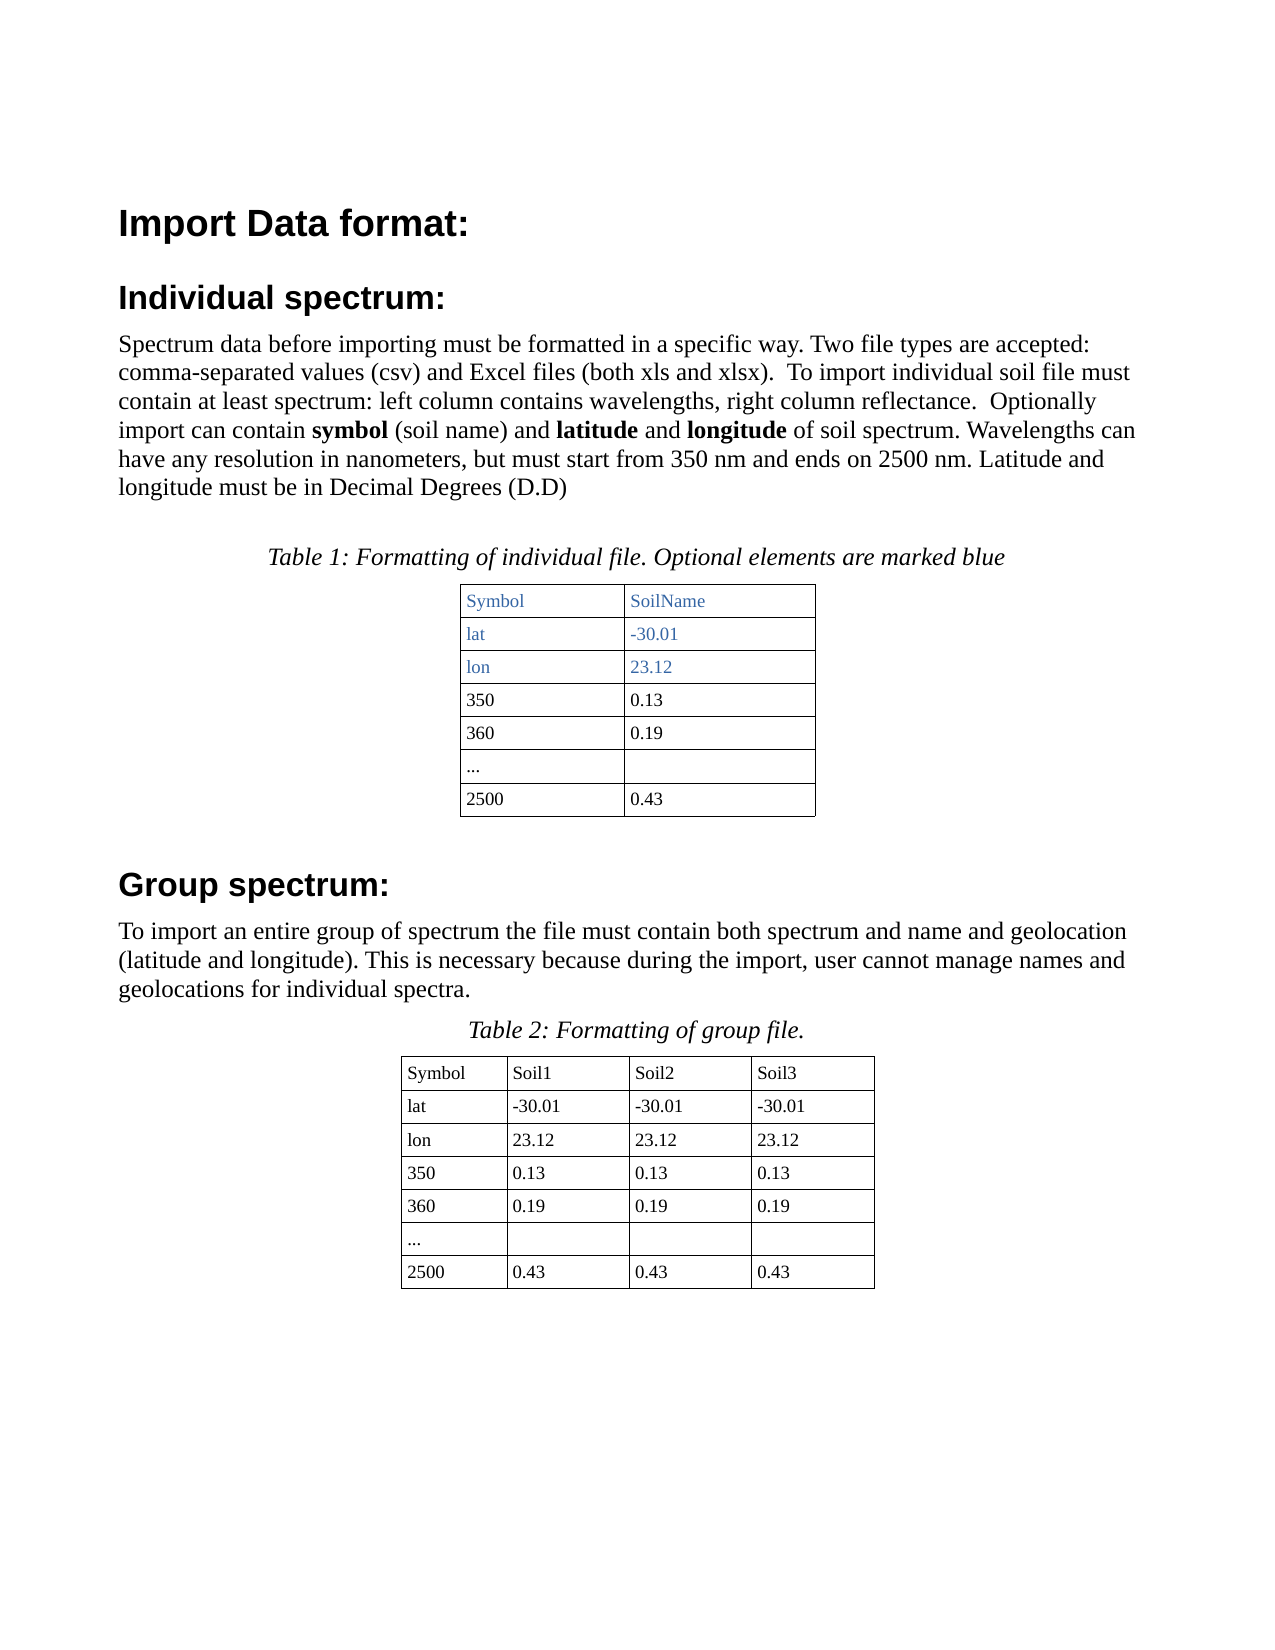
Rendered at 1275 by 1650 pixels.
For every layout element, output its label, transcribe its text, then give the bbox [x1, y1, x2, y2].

text Spectrum data before importing must be formatted in a specific way. Two file types are accepted: comma-separated values (csv) and Excel files (both xls and xlsx). To import individual soil file must contain at least spectrum: left column contains wavelengths, right column reflectance. Optionally import can contain symbol (soil name) and latitude and longitude of soil spectrum. Wavelengths can have any resolution in nanometers, but must start from 350 nm and ends on 2500 nm. Latitude and longitude must be in Decimal Degrees (D.D) [118, 329, 1157, 501]
table_cell 360 [461, 717, 624, 749]
table_cell -30.01 [630, 1091, 751, 1123]
table_cell [630, 1223, 751, 1255]
subtitle Import Data format: [118, 201, 1157, 244]
table_cell 23.12 [625, 651, 815, 683]
subtitle Individual spectrum: [118, 278, 1157, 316]
table_header Soil1 [508, 1057, 629, 1089]
table_cell 0.13 [625, 684, 815, 716]
table_cell 23.12 [752, 1124, 874, 1156]
table_cell ... [461, 750, 624, 782]
table_cell ... [402, 1223, 507, 1255]
table_cell 23.12 [630, 1124, 751, 1156]
table_cell lat [461, 618, 624, 650]
table_cell 360 [402, 1190, 507, 1222]
text Table 2: Formatting of group file. [118, 1015, 1157, 1044]
table_cell lat [402, 1091, 507, 1123]
table_cell 0.19 [625, 717, 815, 749]
table_header Soil2 [630, 1057, 751, 1089]
table_cell 0.13 [630, 1157, 751, 1189]
table_cell 0.43 [625, 784, 815, 816]
table_header Soil3 [752, 1057, 874, 1089]
text Table 1: Formatting of individual file. Optional elements are marked blue [118, 542, 1157, 571]
table_cell 23.12 [508, 1124, 629, 1156]
table_cell lon [461, 651, 624, 683]
table_header Symbol [402, 1057, 507, 1089]
table_cell 2500 [402, 1256, 507, 1288]
table_cell -30.01 [752, 1091, 874, 1123]
table_cell 0.19 [752, 1190, 874, 1222]
table_cell 0.13 [752, 1157, 874, 1189]
subtitle Group spectrum: [118, 865, 1157, 904]
table_cell 0.43 [508, 1256, 629, 1288]
table_cell -30.01 [508, 1091, 629, 1123]
table_cell 0.19 [630, 1190, 751, 1222]
text To import an entire group of spectrum the file must contain both spectrum and name and geolocation (latitude and longitude). This is necessary because during the import, user cannot manage names and geolocations for individual spectra. [118, 916, 1157, 1003]
table_cell 0.19 [508, 1190, 629, 1222]
table_header SoilName [625, 585, 815, 617]
table_cell 2500 [461, 784, 624, 816]
table_cell [508, 1223, 629, 1255]
table_cell [752, 1223, 874, 1255]
table_cell 350 [402, 1157, 507, 1189]
table_cell 0.43 [752, 1256, 874, 1288]
table_cell [625, 750, 815, 782]
table_cell 0.13 [508, 1157, 629, 1189]
table_header Symbol [461, 585, 624, 617]
table_cell lon [402, 1124, 507, 1156]
table_cell 350 [461, 684, 624, 716]
table_cell 0.43 [630, 1256, 751, 1288]
table_cell -30.01 [625, 618, 815, 650]
